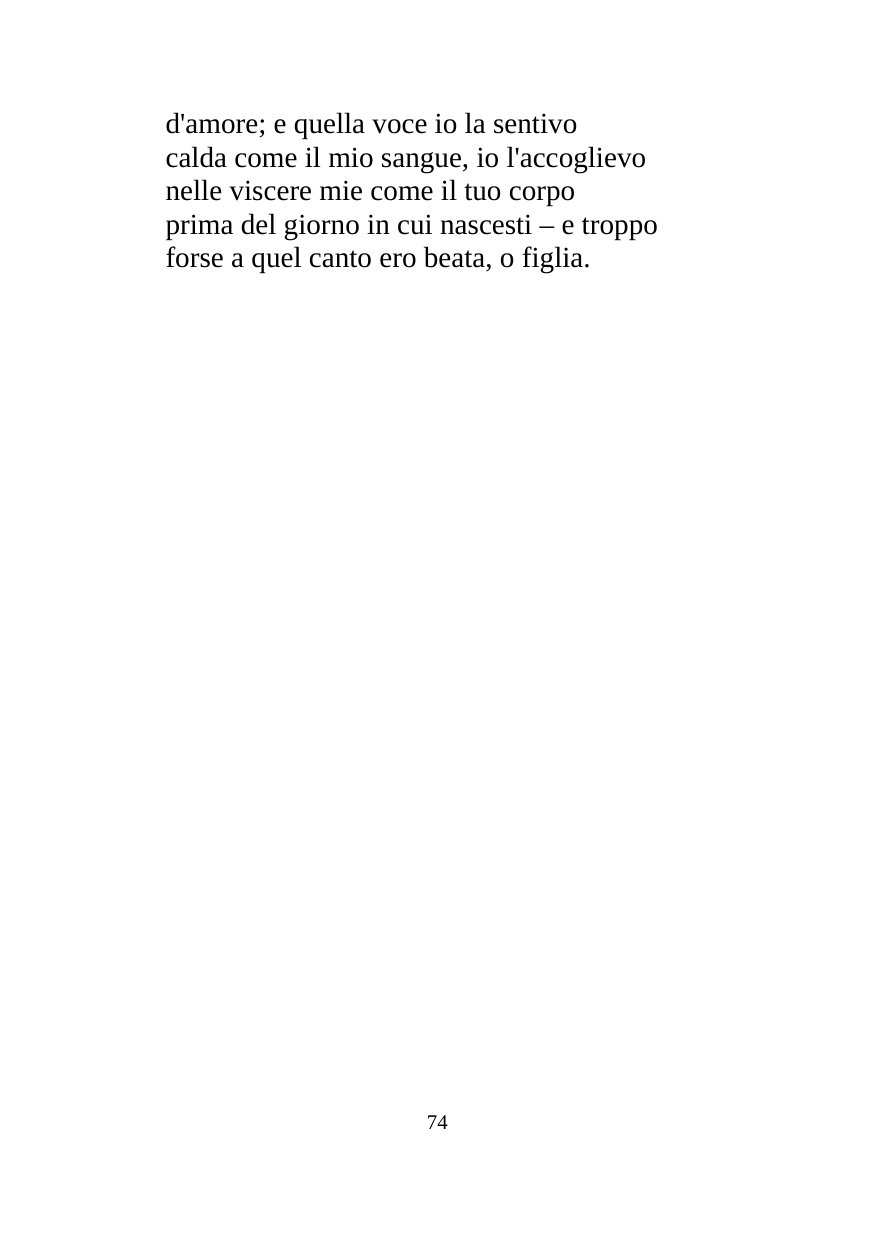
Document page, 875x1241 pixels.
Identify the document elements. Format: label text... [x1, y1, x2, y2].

text d'amore; e quella voce io la sentivo calda come il mio sangue, io l'accoglievo nelle viscere mie come il tuo corpo prima del giorno in cui nascesti – e troppo forse a quel canto ero beata, o figlia. [165, 106, 768, 274]
